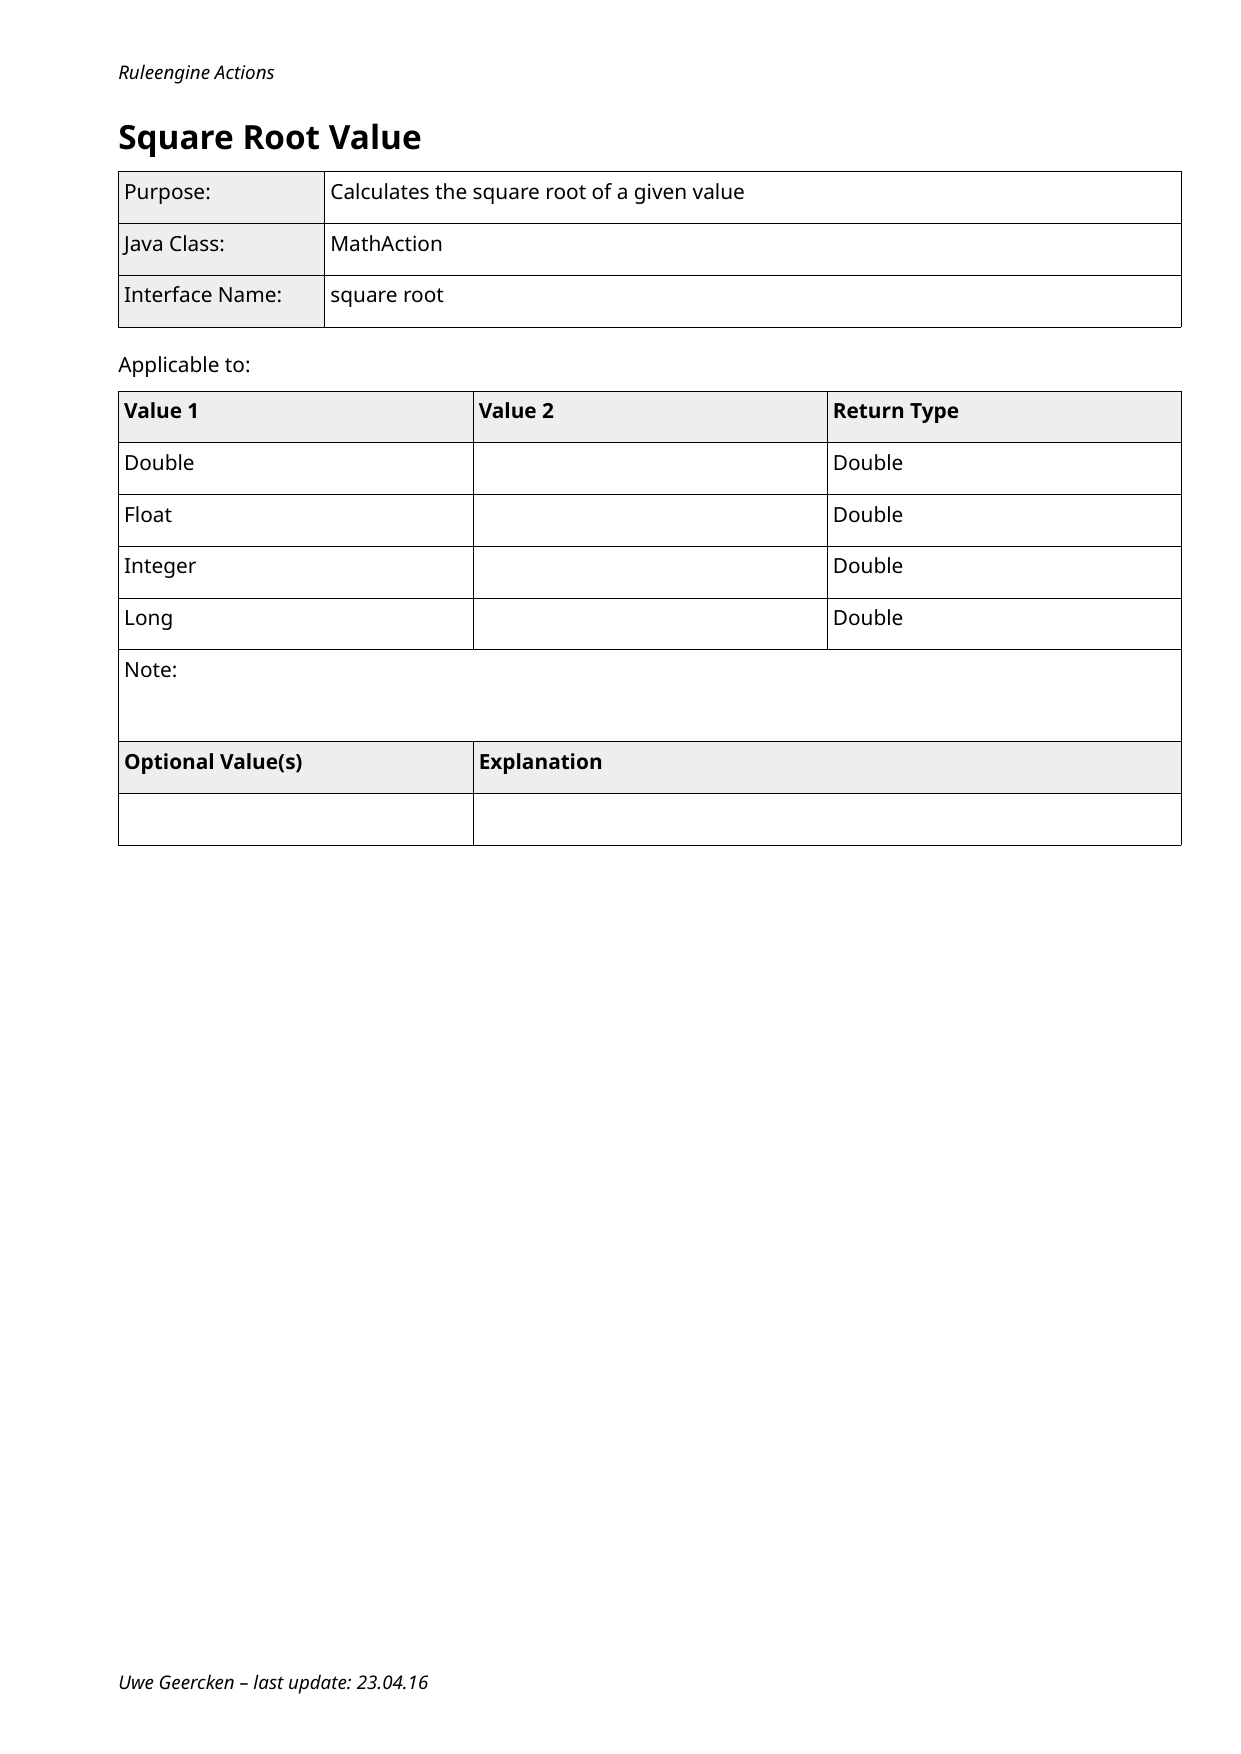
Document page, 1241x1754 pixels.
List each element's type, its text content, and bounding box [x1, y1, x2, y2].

table_cell [474, 794, 1181, 845]
table_cell [474, 599, 827, 649]
table_cell [474, 495, 827, 546]
table_cell Double [828, 547, 1181, 598]
table_cell MathAction [325, 224, 1181, 275]
table_cell Explanation [474, 742, 1181, 793]
table_cell Float [119, 495, 473, 546]
table_cell Java Class: [119, 224, 324, 275]
table_header Value 2 [474, 392, 827, 442]
table_header Purpose: [119, 172, 324, 223]
table_cell [474, 443, 827, 494]
table_cell Double [119, 443, 473, 494]
table_cell Long [119, 599, 473, 649]
table_cell Interface Name: [119, 276, 324, 327]
table_cell Note: [119, 650, 1181, 741]
text Applicable to: [118, 350, 1181, 379]
table_header Return Type [828, 392, 1181, 442]
text Square Root Value [118, 114, 1181, 159]
table_cell square root [325, 276, 1181, 327]
table_header Value 1 [119, 392, 473, 442]
table_header Calculates the square root of a given value [325, 172, 1181, 223]
table_cell Double [828, 599, 1181, 649]
table_cell Double [828, 495, 1181, 546]
table_cell Double [828, 443, 1181, 494]
table_cell [119, 794, 473, 845]
table_cell Integer [119, 547, 473, 598]
table_cell [474, 547, 827, 598]
table_cell Optional Value(s) [119, 742, 473, 793]
